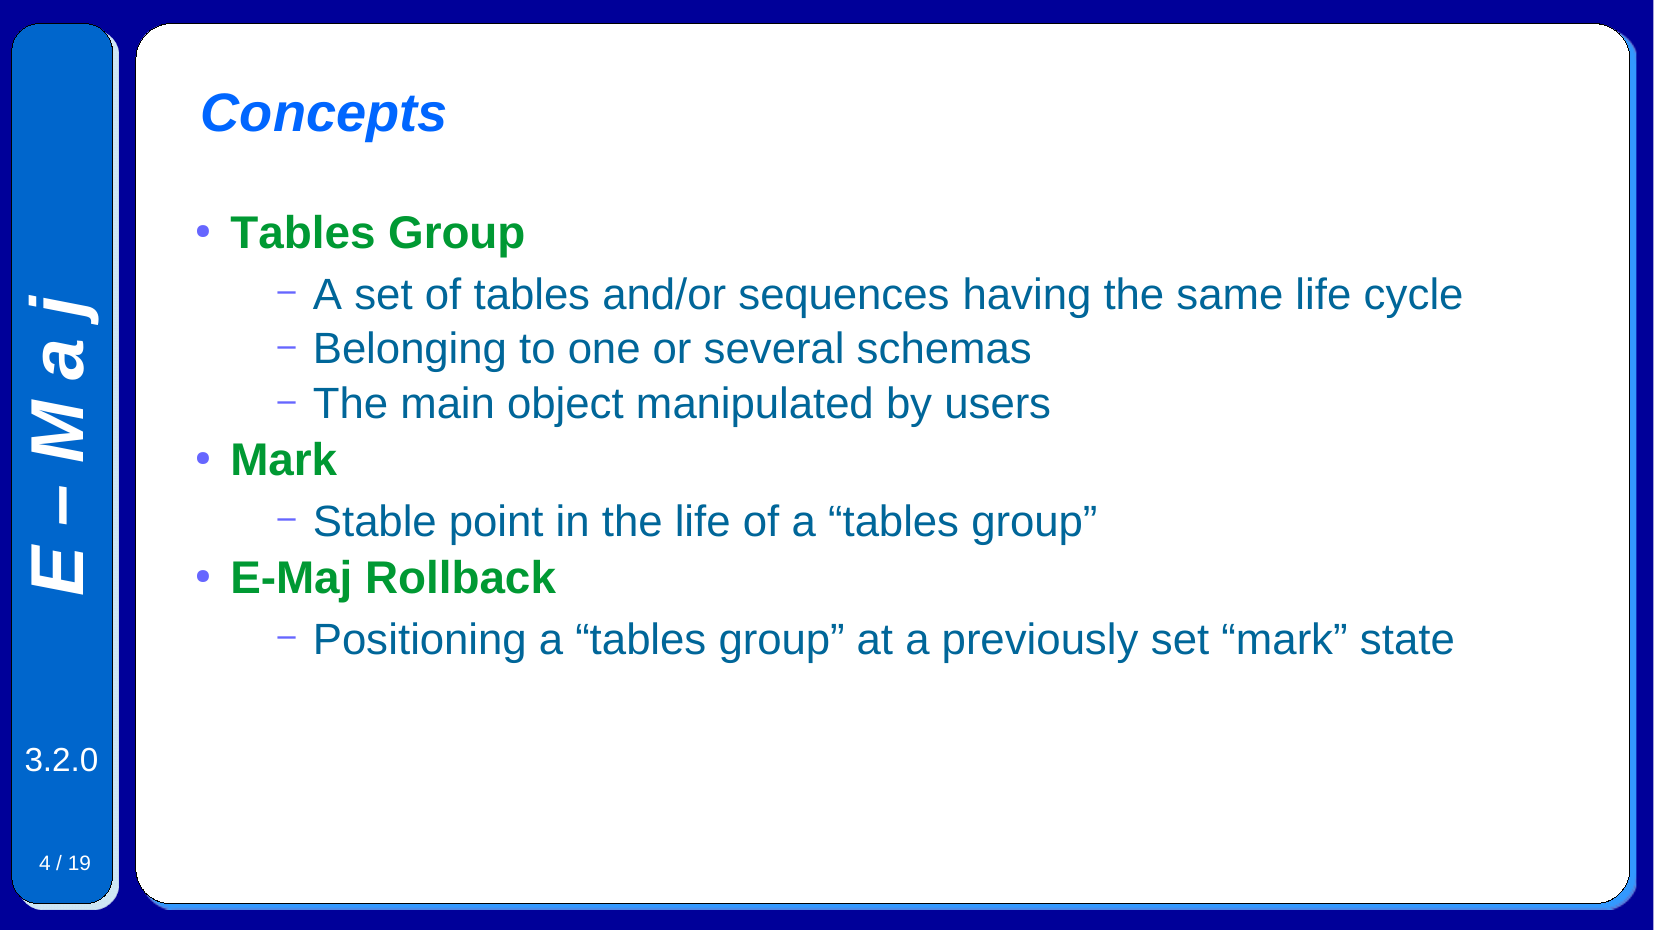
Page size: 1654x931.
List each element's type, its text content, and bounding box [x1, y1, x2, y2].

list Tables Group A set of tables and/or sequences having the same life cycle Belonging to one or several schemas The main object manipulated by users Mark Stable point in the life of a “tables group” E-Maj Rollback Positioning a “tables group” at a previously set “mark” state [177, 206, 1587, 827]
title Concepts [200, 34, 1575, 191]
